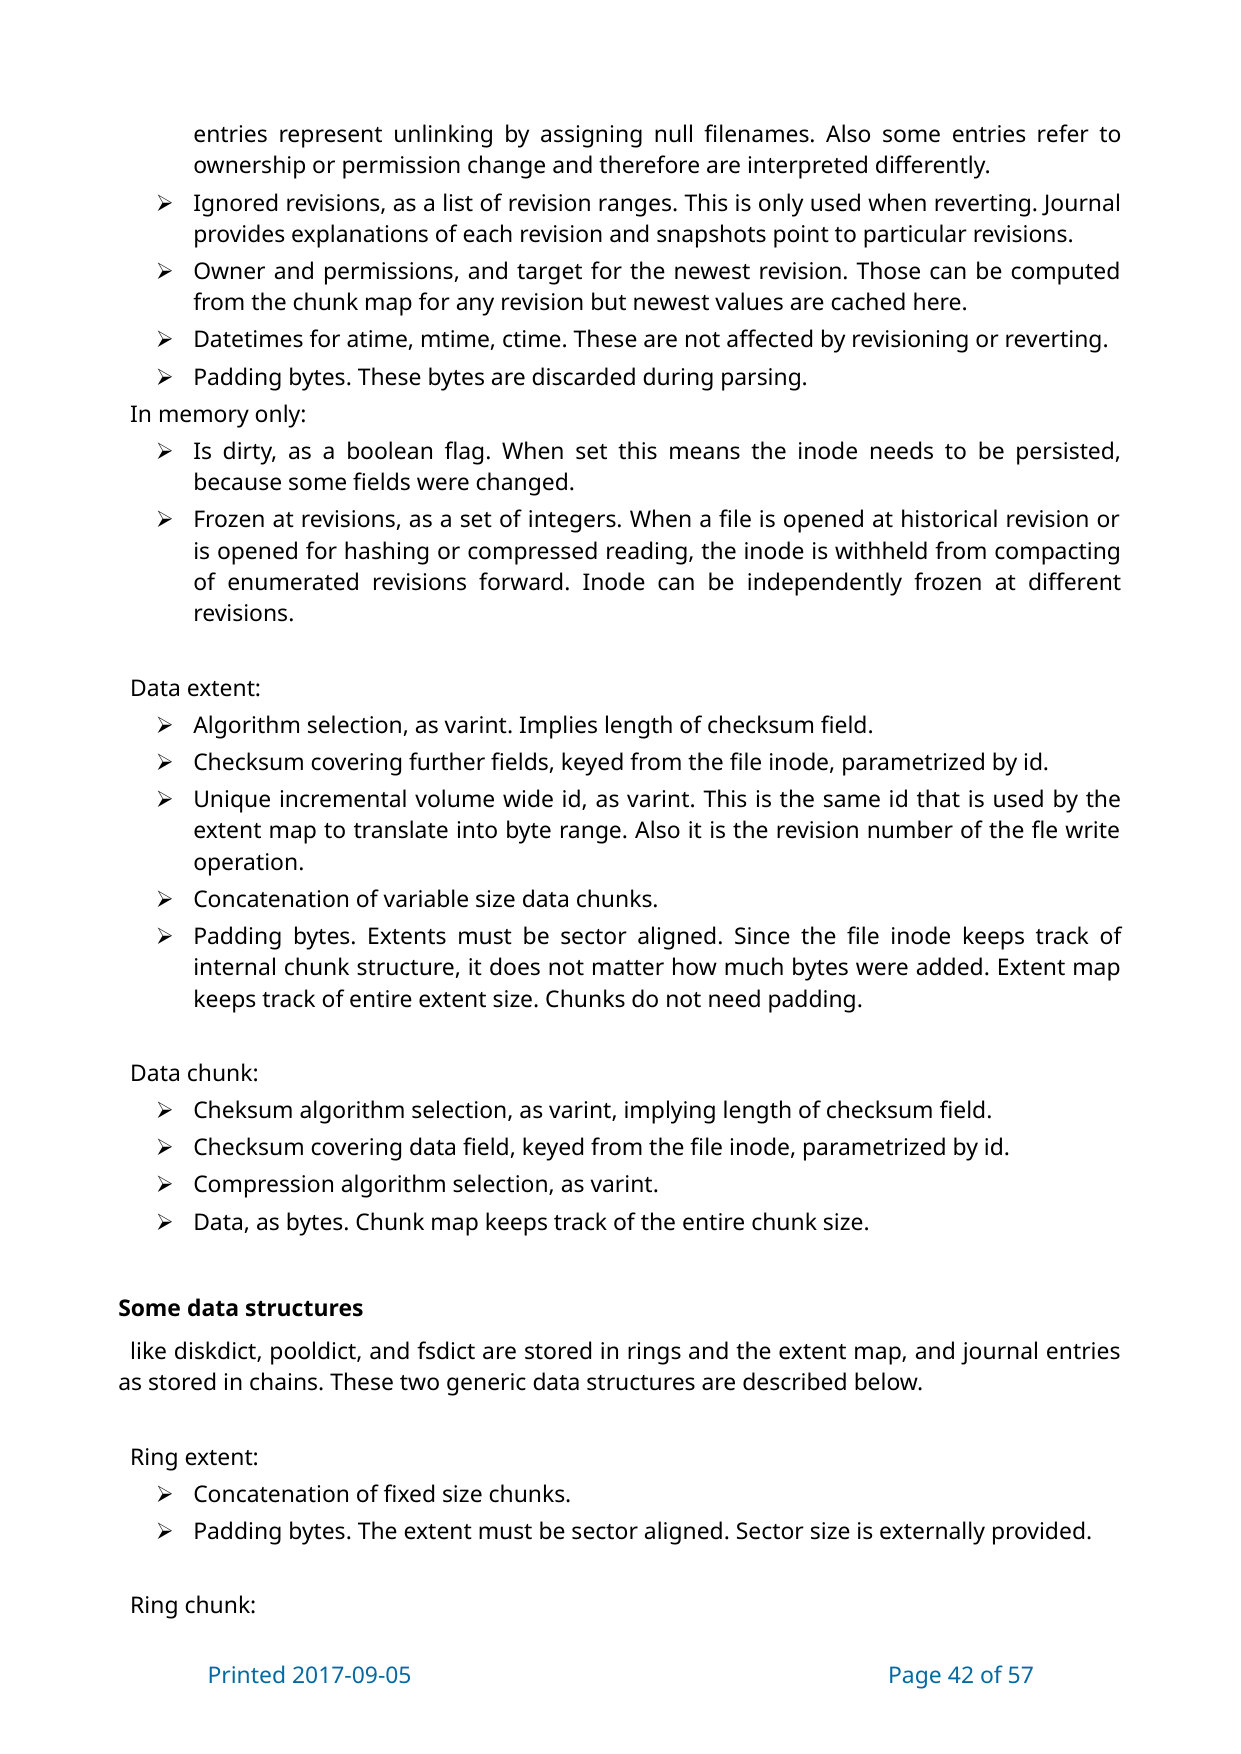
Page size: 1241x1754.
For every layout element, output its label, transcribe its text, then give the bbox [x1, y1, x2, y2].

list Checksum covering data field, keyed from the file inode, parametrized by id. [156, 1131, 1122, 1162]
list Checksum covering further fields, keyed from the file inode, parametrized by id. [156, 746, 1122, 777]
text Ring chunk: [118, 1589, 1122, 1620]
list Padding bytes. Extents must be sector aligned. Since the file inode keeps track of internal chunk structure, it does not matter how much bytes were added. Extent map keeps track of entire extent size. Chunks do not need padding. [156, 920, 1122, 1014]
text Data chunk: [118, 1057, 1122, 1088]
list Datetimes for atime, mtime, ctime. These are not affected by revisioning or reverting. [156, 323, 1122, 355]
list Unique incremental volume wide id, as varint. This is the same id that is used by the extent map to translate into byte range. Also it is the revision number of the fle write operation. [156, 783, 1122, 877]
text In memory only: [118, 398, 1122, 429]
list Is dirty, as a boolean flag. When set this means the inode needs to be persisted, because some fields were changed. [156, 435, 1122, 497]
list Ignored revisions, as a list of revision ranges. This is only used when reverting. Journal provides explanations of each revision and snapshots point to particular revisions. [156, 187, 1122, 249]
text Data extent: [118, 672, 1122, 703]
list Padding bytes. These bytes are discarded during parsing. [156, 361, 1122, 392]
text like diskdict, pooldict, and fsdict are stored in rings and the extent map, and journal entries as stored in chains. These two generic data structures are described below. [118, 1335, 1122, 1397]
subtitle Some data structures [118, 1292, 1122, 1323]
list entries represent unlinking by assigning null filenames. Also some entries refer to ownership or permission change and therefore are interpreted differently. [156, 118, 1122, 181]
list Concatenation of fixed size chunks. [156, 1478, 1122, 1509]
list Cheksum algorithm selection, as varint, implying length of checksum field. [156, 1094, 1122, 1125]
list Data, as bytes. Chunk map keeps track of the entire chunk size. [156, 1206, 1122, 1237]
list Frozen at revisions, as a set of integers. When a file is opened at historical revision or is opened for hashing or compressed reading, the inode is withheld from compacting of enumerated revisions forward. Inode can be independently frozen at different revisions. [156, 503, 1122, 628]
text Ring extent: [118, 1440, 1122, 1472]
list Algorithm selection, as varint. Implies length of checksum field. [156, 709, 1122, 740]
list Padding bytes. The extent must be sector aligned. Sector size is externally provided. [156, 1515, 1122, 1546]
list Concatenation of variable size data chunks. [156, 883, 1122, 914]
list Owner and permissions, and target for the newest revision. Those can be computed from the chunk map for any revision but newest values are cached here. [156, 255, 1122, 317]
list Compression algorithm selection, as varint. [156, 1168, 1122, 1200]
